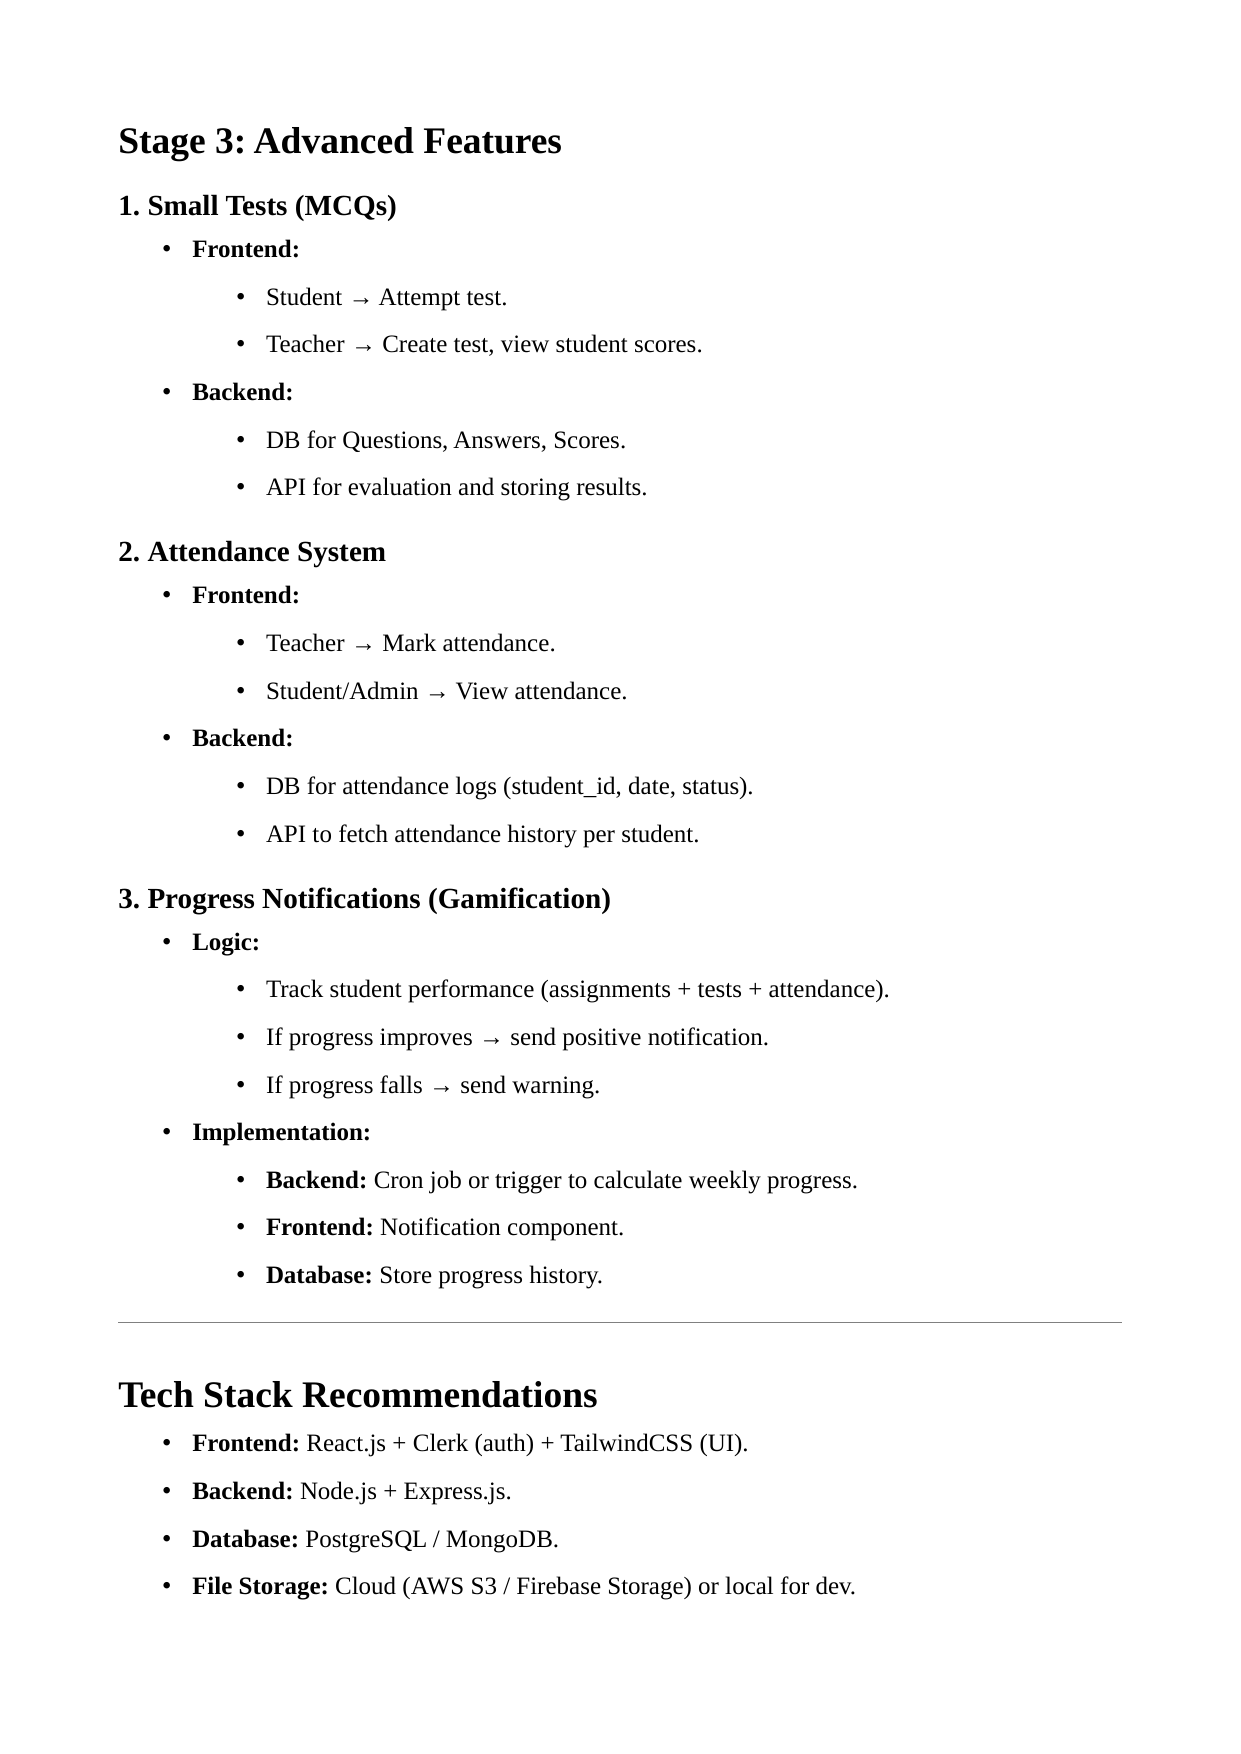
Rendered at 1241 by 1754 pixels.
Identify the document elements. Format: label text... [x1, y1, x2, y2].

list Frontend: [162, 234, 1122, 263]
list DB for Questions, Answers, Scores. [236, 425, 1122, 453]
subtitle Stage 3: Advanced Features [118, 118, 1122, 161]
list Backend: Cron job or trigger to calculate weekly progress. [236, 1165, 1122, 1194]
subtitle 1. Small Tests (MCQs) [118, 188, 1122, 222]
subtitle Tech Stack Recommendations [118, 1373, 1122, 1416]
list Backend: Node.js + Express.js. [162, 1476, 1122, 1505]
list If progress improves → send positive notification. [236, 1022, 1122, 1051]
list Frontend: [162, 581, 1122, 609]
list Track student performance (assignments + tests + attendance). [236, 974, 1122, 1003]
list Teacher → Mark attendance. [236, 628, 1122, 657]
list Backend: [162, 377, 1122, 406]
list Teacher → Create test, view student scores. [236, 329, 1122, 358]
list Student/Admin → View attendance. [236, 676, 1122, 704]
list Frontend: Notification component. [236, 1212, 1122, 1241]
list Implementation: [162, 1117, 1122, 1146]
list Logic: [162, 927, 1122, 956]
list API for evaluation and storing results. [236, 472, 1122, 501]
list Student → Attempt test. [236, 282, 1122, 311]
list API to fetch attendance history per student. [236, 819, 1122, 847]
list Backend: [162, 723, 1122, 752]
list DB for attendance logs (student_id, date, status). [236, 771, 1122, 800]
subtitle 2. Attendance System [118, 534, 1122, 568]
list Frontend: React.js + Clerk (auth) + TailwindCSS (UI). [162, 1428, 1122, 1457]
list File Storage: Cloud (AWS S3 / Firebase Storage) or local for dev. [162, 1571, 1122, 1600]
list Database: Store progress history. [236, 1260, 1122, 1289]
subtitle 3. Progress Notifications (Gamification) [118, 881, 1122, 914]
list Database: PostgreSQL / MongoDB. [162, 1524, 1122, 1552]
list If progress falls → send warning. [236, 1070, 1122, 1098]
